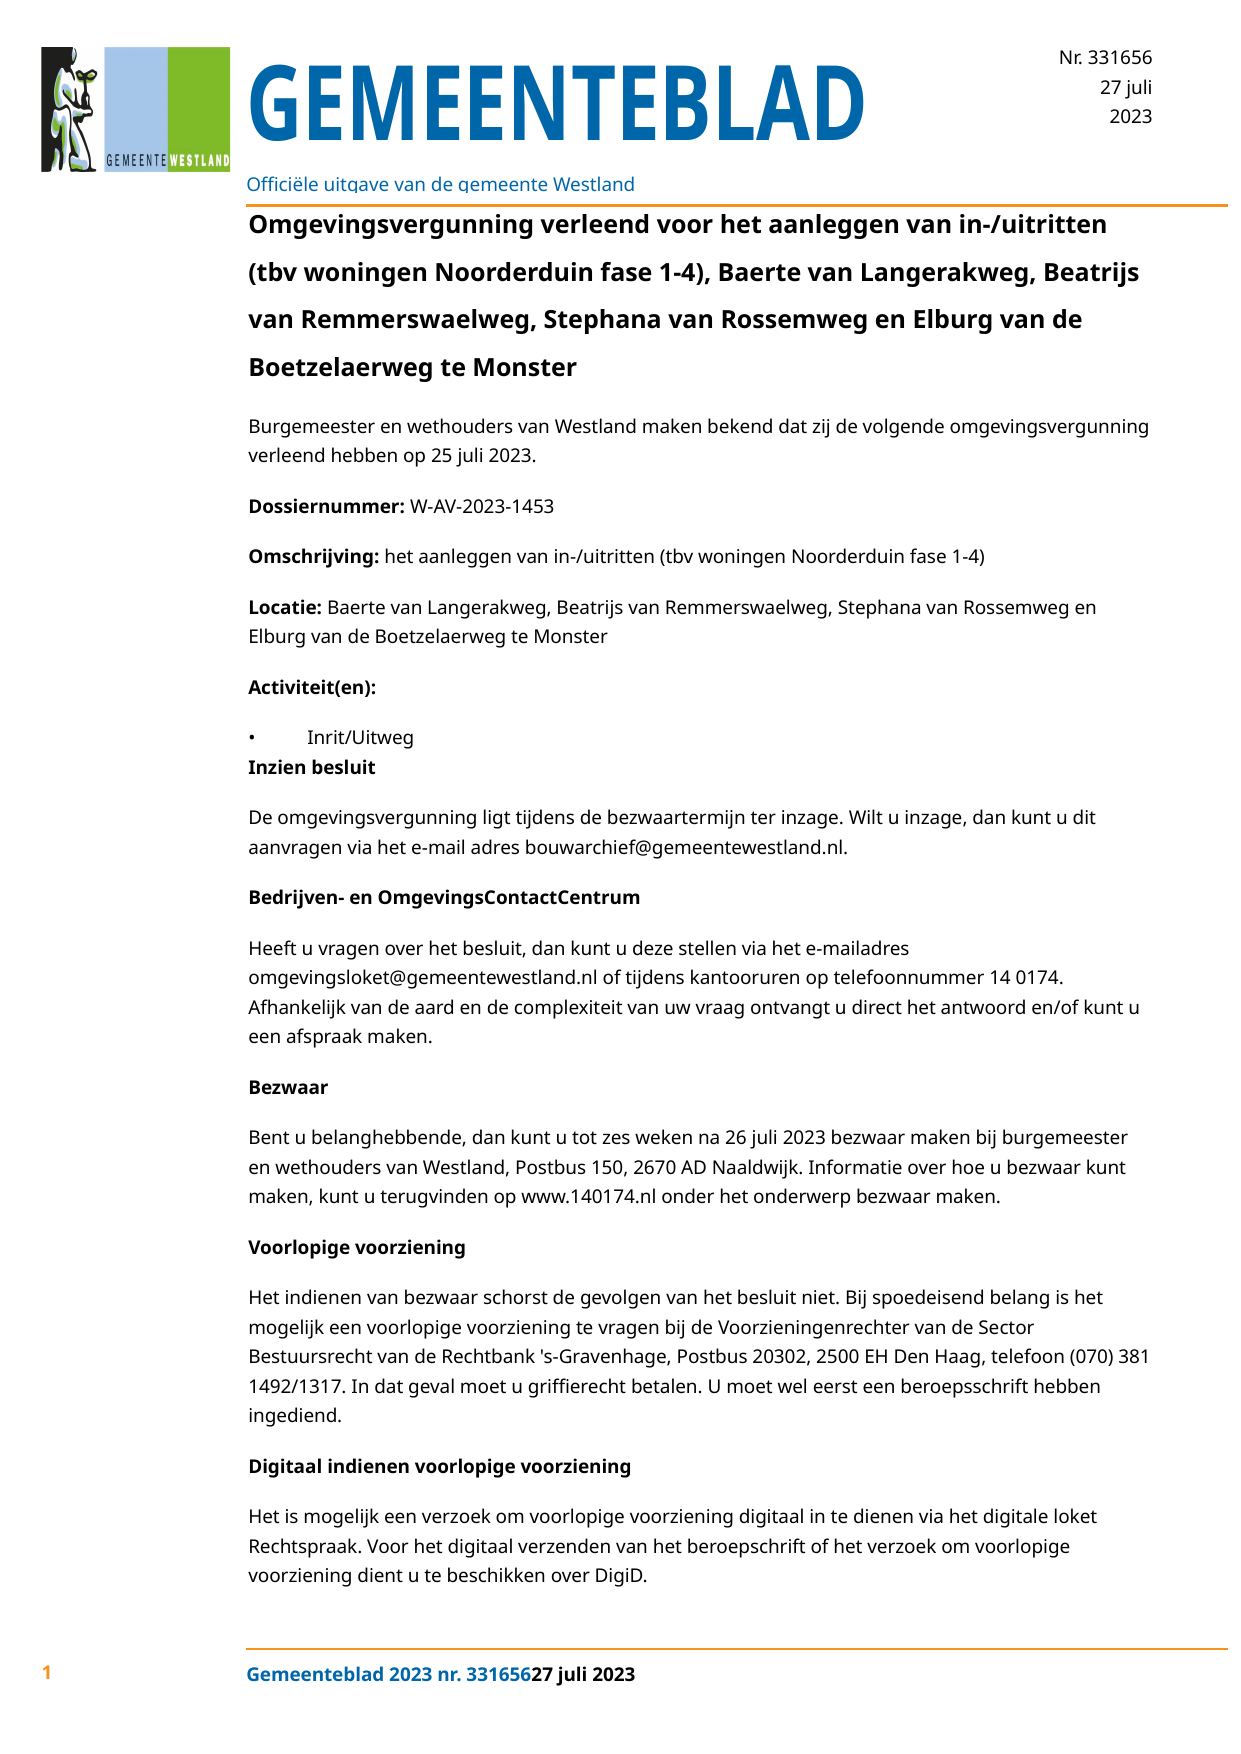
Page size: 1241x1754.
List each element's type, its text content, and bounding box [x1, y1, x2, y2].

text Dossiernummer: W-AV-2023-1453 [248, 493, 1152, 519]
text Bedrijven- en OmgevingsContactCentrum [248, 884, 1152, 910]
picture [41, 47, 231, 172]
text Bezwaar [248, 1074, 1152, 1100]
list Inrit/Uitweg [248, 724, 1152, 750]
text Voorlopige voorziening [248, 1234, 1152, 1260]
text Inzien besluit [248, 754, 1152, 780]
text Het indienen van bezwaar schorst de gevolgen van het besluit niet. Bij spoedeisend belang is het mogelijk een voorlopige voorziening te vragen bij de Voorzieningenrechter van de Sector Bestuursrecht van de Rechtbank 's-Gravenhage, Postbus 20302, 2500 EH Den Haag, telefoon (070) 381 1492/1317. In dat geval moet u griffierecht betalen. U moet wel eerst een beroepsschrift hebben ingediend. [248, 1284, 1152, 1428]
text Het is mogelijk een verzoek om voorlopige voorziening digitaal in te dienen via het digitale loket Rechtspraak. Voor het digitaal verzenden van het beroepschrift of het verzoek om voorlopige voorziening dient u te beschikken over DigiD. [248, 1503, 1152, 1588]
text Locatie: Baerte van Langerakweg, Beatrijs van Remmerswaelweg, Stephana van Rossemweg en Elburg van de Boetzelaerweg te Monster [248, 594, 1152, 649]
text Burgemeester en wethouders van Westland maken bekend dat zij de volgende omgevingsvergunning verleend hebben op 25 juli 2023. [248, 413, 1152, 468]
text Omschrijving: het aanleggen van in-/uitritten (tbv woningen Noorderduin fase 1-4) [248, 543, 1152, 569]
text Omgevingsvergunning verleend voor het aanleggen van in-/uitritten (tbv woningen Noorderduin fase 1-4), Baerte van Langerakweg, Beatrijs van Remmerswaelweg, Stephana van Rossemweg en Elburg van de Boetzelaerweg te Monster [248, 207, 1152, 384]
text Heeft u vragen over het besluit, dan kunt u deze stellen via het e-mailadres omgevingsloket@gemeentewestland.nl of tijdens kantooruren op telefoonnummer 14 0174. Afhankelijk van de aard en de complexiteit van uw vraag ontvangt u direct het antwoord en/of kunt u een afspraak maken. [248, 935, 1152, 1049]
text Digitaal indienen voorlopige voorziening [248, 1453, 1152, 1479]
text Bent u belanghebbende, dan kunt u tot zes weken na 26 juli 2023 bezwaar maken bij burgemeester en wethouders van Westland, Postbus 150, 2670 AD Naaldwijk. Informatie over hoe u bezwaar kunt maken, kunt u terugvinden op www.140174.nl onder het onderwerp bezwaar maken. [248, 1124, 1152, 1209]
text Activiteit(en): [248, 674, 1152, 700]
text De omgevingsvergunning ligt tijdens de bezwaartermijn ter inzage. Wilt u inzage, dan kunt u dit aanvragen via het e-mail adres bouwarchief@gemeentewestland.nl. [248, 804, 1152, 860]
